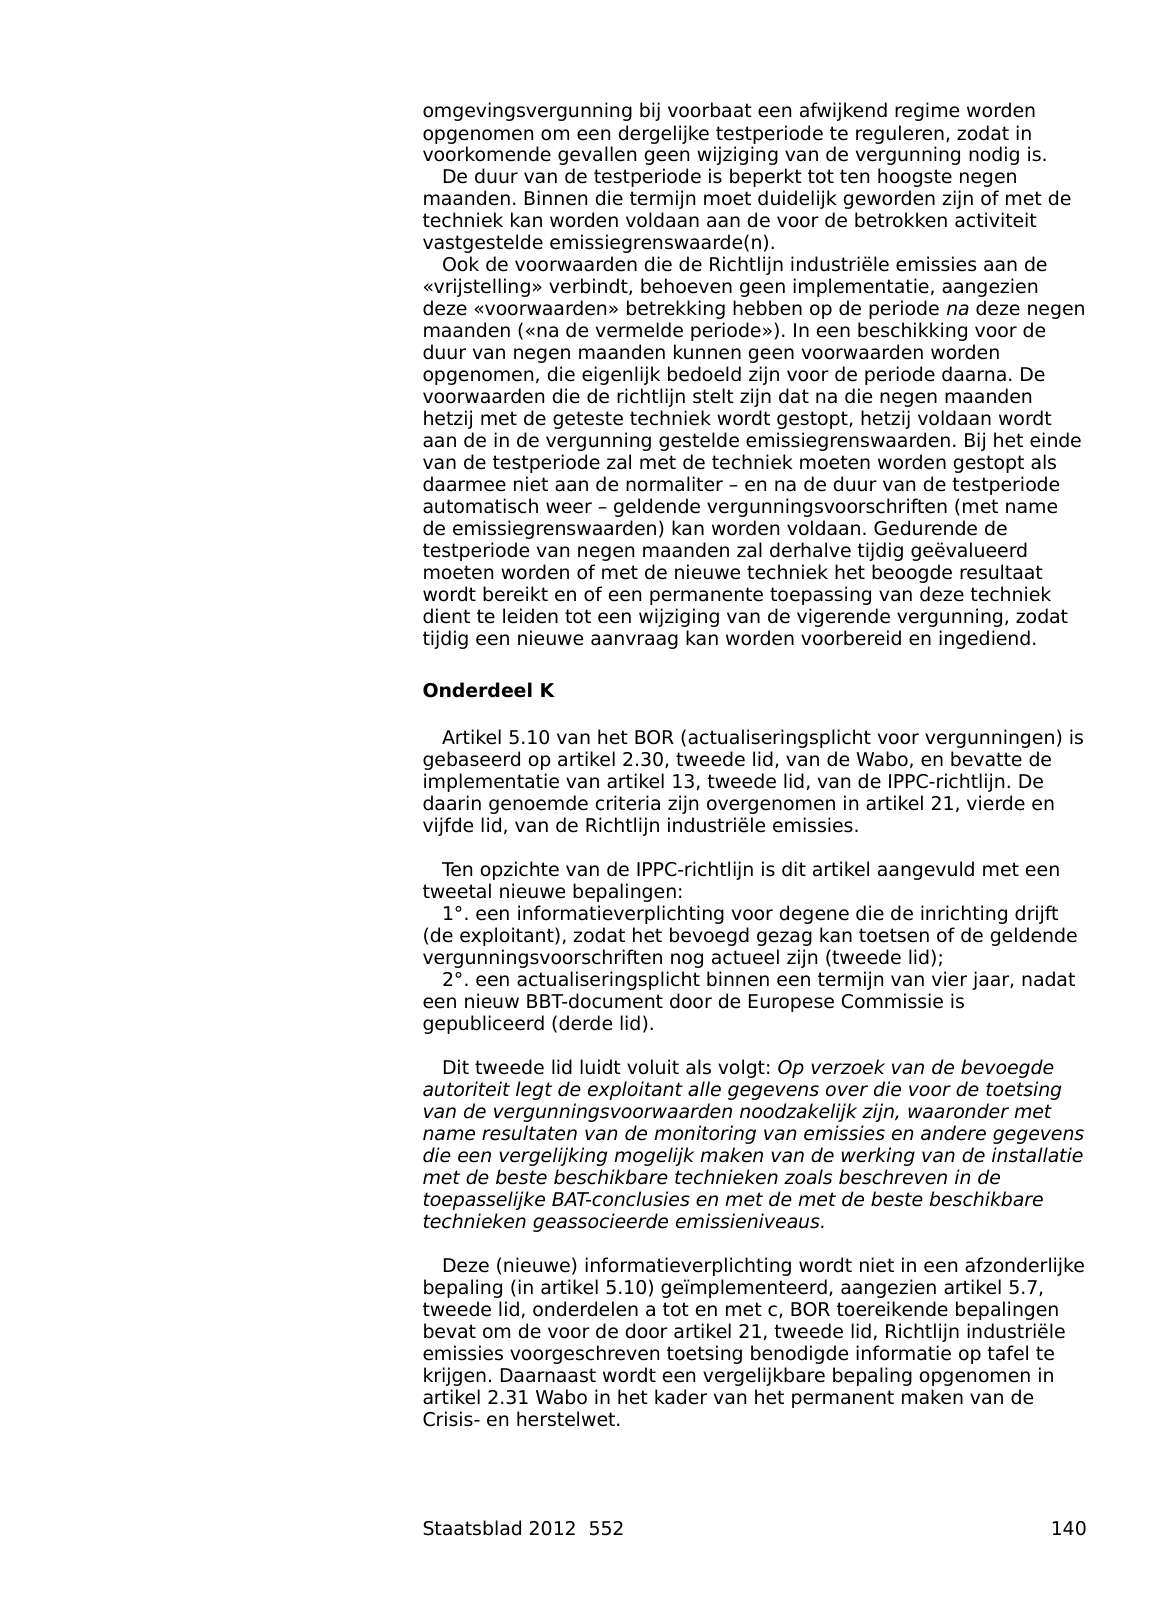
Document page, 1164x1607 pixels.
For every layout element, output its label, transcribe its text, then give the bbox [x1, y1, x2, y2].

text Artikel 5.10 van het BOR (actualiseringsplicht voor vergunningen) is gebaseerd op artikel 2.30, tweede lid, van de Wabo, en bevatte de implementatie van artikel 13, tweede lid, van de IPPC-richtlijn. De daarin genoemde criteria zijn overgenomen in artikel 21, vierde en vijfde lid, van de Richtlijn industriële emissies. [422, 727, 1087, 837]
subtitle Onderdeel K [422, 680, 1087, 702]
text Deze (nieuwe) informatieverplichting wordt niet in een afzonderlijke bepaling (in artikel 5.10) geïmplementeerd, aangezien artikel 5.7, tweede lid, onderdelen a tot en met c, BOR toereikende bepalingen bevat om de voor de door artikel 21, tweede lid, Richtlijn industriële emissies voorgeschreven toetsing benodigde informatie op tafel te krijgen. Daarnaast wordt een vergelijkbare bepaling opgenomen in artikel 2.31 Wabo in het kader van het permanent maken van de Crisis- en herstelwet. [422, 1255, 1087, 1431]
text De duur van de testperiode is beperkt tot ten hoogste negen maanden. Binnen die termijn moet duidelijk geworden zijn of met de techniek kan worden voldaan aan de voor de betrokken activiteit vastgestelde emissiegrenswaarde(n). [422, 166, 1087, 254]
text Ten opzichte van de IPPC-richtlijn is dit artikel aangevuld met een tweetal nieuwe bepalingen: [422, 859, 1087, 903]
text Ook de voorwaarden die de Richtlijn industriële emissies aan de «vrijstelling» verbindt, behoeven geen implementatie, aangezien deze «voorwaarden» betrekking hebben op de periode na deze negen maanden («na de vermelde periode»). In een beschikking voor de duur van negen maanden kunnen geen voorwaarden worden opgenomen, die eigenlijk bedoeld zijn voor de periode daarna. De voorwaarden die de richtlijn stelt zijn dat na die negen maanden hetzij met de geteste techniek wordt gestopt, hetzij voldaan wordt aan de in de vergunning gestelde emissiegrenswaarden. Bij het einde van de testperiode zal met de techniek moeten worden gestopt als daarmee niet aan de normaliter – en na de duur van de testperiode automatisch weer – geldende vergunningsvoorschriften (met name de emissiegrenswaarden) kan worden voldaan. Gedurende de testperiode van negen maanden zal derhalve tijdig geëvalueerd moeten worden of met de nieuwe techniek het beoogde resultaat wordt bereikt en of een permanente toepassing van deze techniek dient te leiden tot een wijziging van de vigerende vergunning, zodat tijdig een nieuwe aanvraag kan worden voorbereid en ingediend. [422, 254, 1087, 650]
text 2°. een actualiseringsplicht binnen een termijn van vier jaar, nadat een nieuw BBT-document door de Europese Commissie is gepubliceerd (derde lid). [422, 969, 1087, 1035]
text Dit tweede lid luidt voluit als volgt: Op verzoek van de bevoegde autoriteit legt de exploitant alle gegevens over die voor de toetsing van de vergunningsvoorwaarden noodzakelijk zijn, waaronder met name resultaten van de monitoring van emissies en andere gegevens die een vergelijking mogelijk maken van de werking van de installatie met de beste beschikbare technieken zoals beschreven in de toepasselijke BAT-conclusies en met de met de beste beschikbare technieken geassocieerde emissieniveaus. [422, 1057, 1087, 1233]
text 1°. een informatieverplichting voor degene die de inrichting drijft (de exploitant), zodat het bevoegd gezag kan toetsen of de geldende vergunningsvoorschriften nog actueel zijn (tweede lid); [422, 903, 1087, 969]
text omgevingsvergunning bij voorbaat een afwijkend regime worden opgenomen om een dergelijke testperiode te reguleren, zodat in voorkomende gevallen geen wijziging van de vergunning nodig is. [422, 100, 1087, 166]
